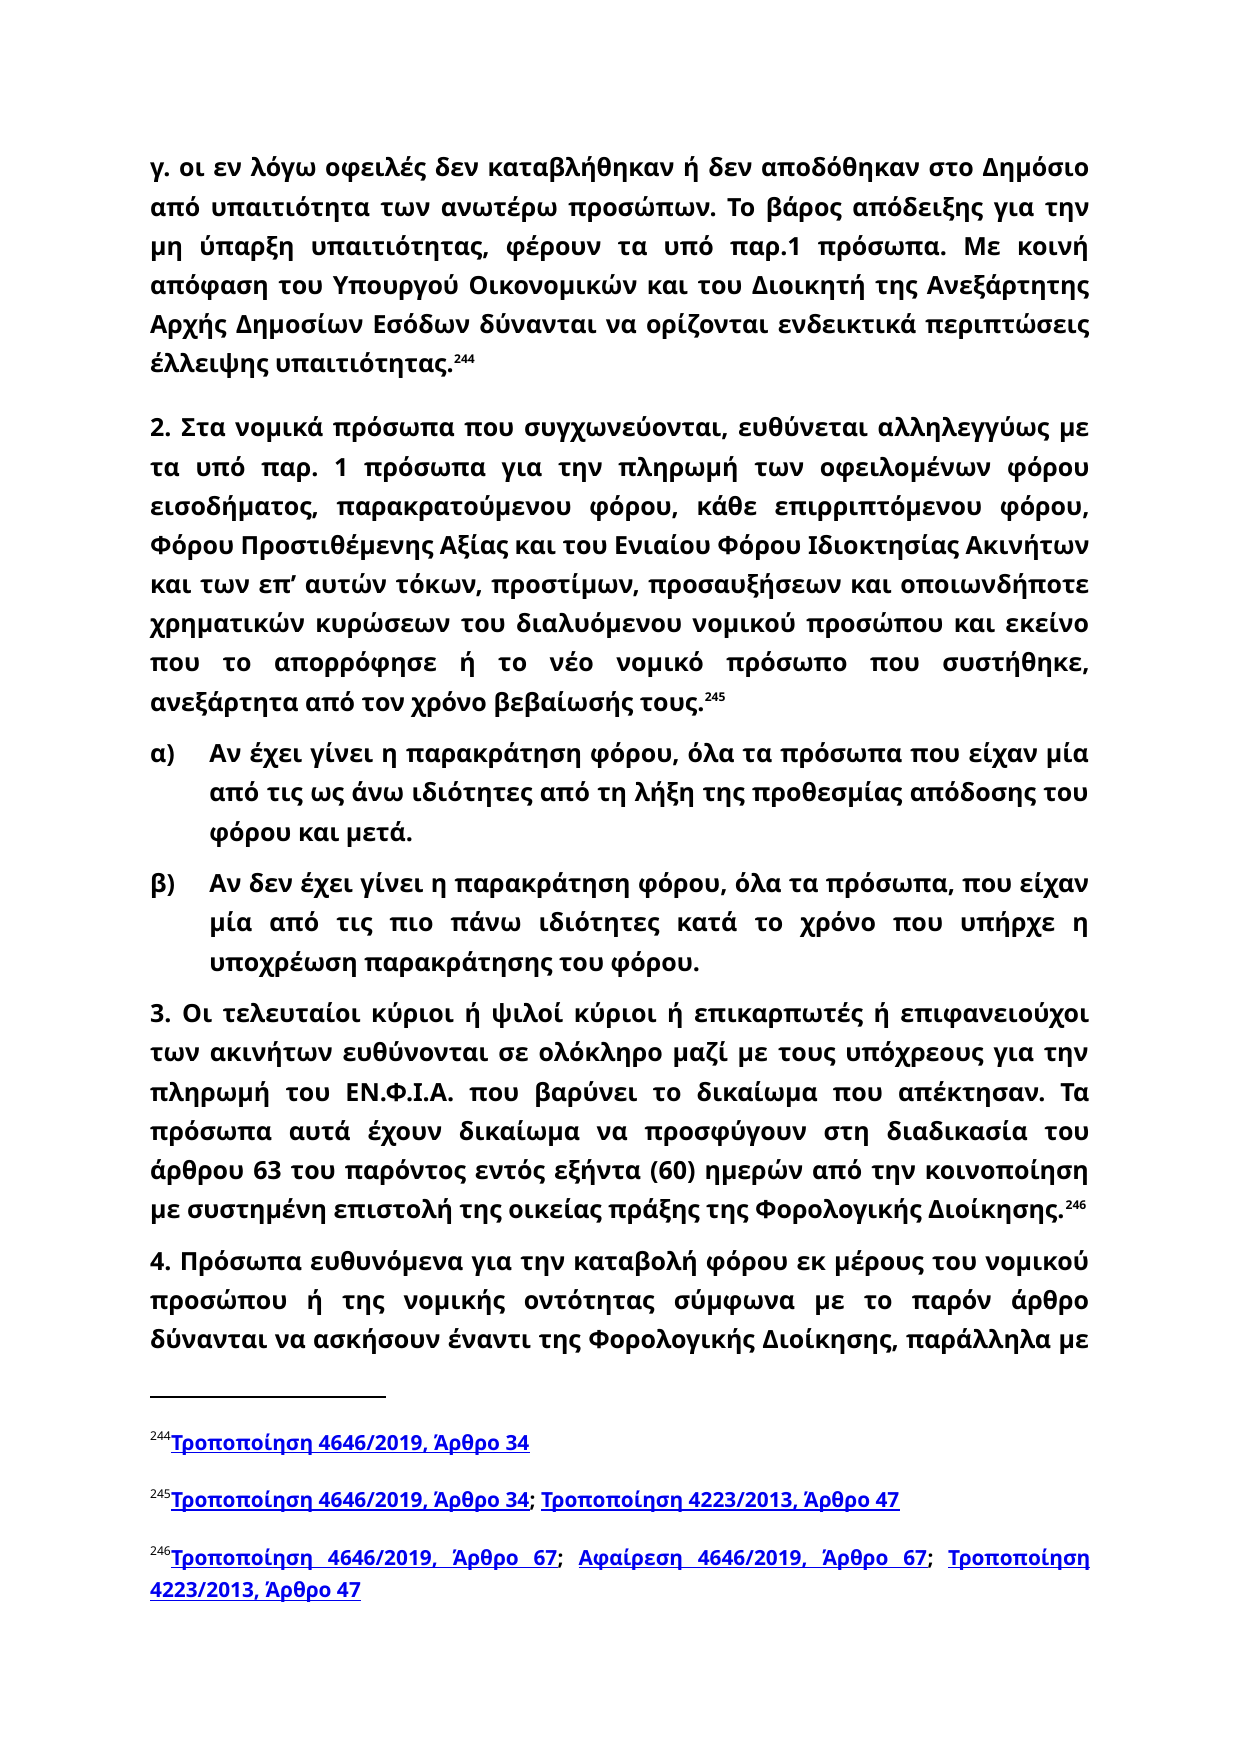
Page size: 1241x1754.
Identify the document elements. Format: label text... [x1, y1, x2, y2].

text 4. Πρόσωπα ευθυνόμενα για την καταβολή φόρου εκ μέρους του νομικού προσώπου ή της νομικής οντότητας σύμφωνα με το παρόν άρθρο δύνανται να ασκήσουν έναντι της Φορολογικής Διοίκησης, παράλληλα με [150, 1243, 1090, 1356]
text 2. Στα νομικά πρόσωπα που συγχωνεύονται, ευθύνεται αλληλεγγύως με τα υπό παρ. 1 πρόσωπα για την πληρωμή των οφειλομένων φόρου εισοδήματος, παρακρατούμενου φόρου, κάθε επιρριπτόμενου φόρου, Φόρου Προστιθέμενης Αξίας και του Ενιαίου Φόρου Ιδιοκτησίας Ακινήτων και των επ’ αυτών τόκων, προστίμων, προσαυξήσεων και οποιωνδήποτε χρηματικών κυρώσεων του διαλυόμενου νομικού προσώπου και εκείνο που το απορρόφησε ή το νέο νομικό πρόσωπο που συστήθηκε, ανεξάρτητα από τον χρόνο βεβαίωσής τους. [150, 410, 1090, 718]
text Τροποποίηση 4646/2019, Άρθρο 34; Τροποποίηση 4223/2013, Άρθρο 47 [150, 1485, 1090, 1514]
text Τροποποίηση 4646/2019, Άρθρο 34 [150, 1428, 1090, 1456]
text Τροποποίηση 4646/2019, Άρθρο 67; Αφαίρεση 4646/2019, Άρθρο 67; Τροποποίηση 4223/2013, Άρθρο 47 [150, 1543, 1090, 1604]
text 3. Οι τελευταίοι κύριοι ή ψιλοί κύριοι ή επικαρπωτές ή επιφανειούχοι των ακινήτων ευθύνονται σε ολόκληρο μαζί με τους υπόχρεους για την πληρωμή του ΕΝ.Φ.Ι.Α. που βαρύνει το δικαίωμα που απέκτησαν. Τα πρόσωπα αυτά έχουν δικαίωμα να προσφύγουν στη διαδικασία του άρθρου 63 του παρόντος εντός εξήντα (60) ημερών από την κοινοποίηση με συστημένη επιστολή της οικείας πράξης της Φορολογικής Διοίκησης. [150, 996, 1090, 1226]
list α) Αν έχει γίνει η παρακράτηση φόρου, όλα τα πρόσωπα που είχαν μία από τις ως άνω ιδιότητες από τη λήξη της προθεσμίας απόδοσης του φόρου και μετά. [150, 736, 1090, 848]
list β) Αν δεν έχει γίνει η παρακράτηση φόρου, όλα τα πρόσωπα, που είχαν μία από τις πιο πάνω ιδιότητες κατά το χρόνο που υπήρχε η υποχρέωση παρακράτησης του φόρου. [150, 866, 1090, 978]
text γ. οι εν λόγω οφειλές δεν καταβλήθηκαν ή δεν αποδόθηκαν στο Δημόσιο από υπαιτιότητα των ανωτέρω προσώπων. Το βάρος απόδειξης για την μη ύπαρξη υπαιτιότητας, φέρουν τα υπό παρ.1 πρόσωπα. Με κοινή απόφαση του Υπουργού Οικονομικών και του Διοικητή της Ανεξάρτητης Αρχής Δημοσίων Εσόδων δύνανται να ορίζονται ενδεικτικά περιπτώσεις έλλειψης υπαιτιότητας. [150, 150, 1090, 380]
